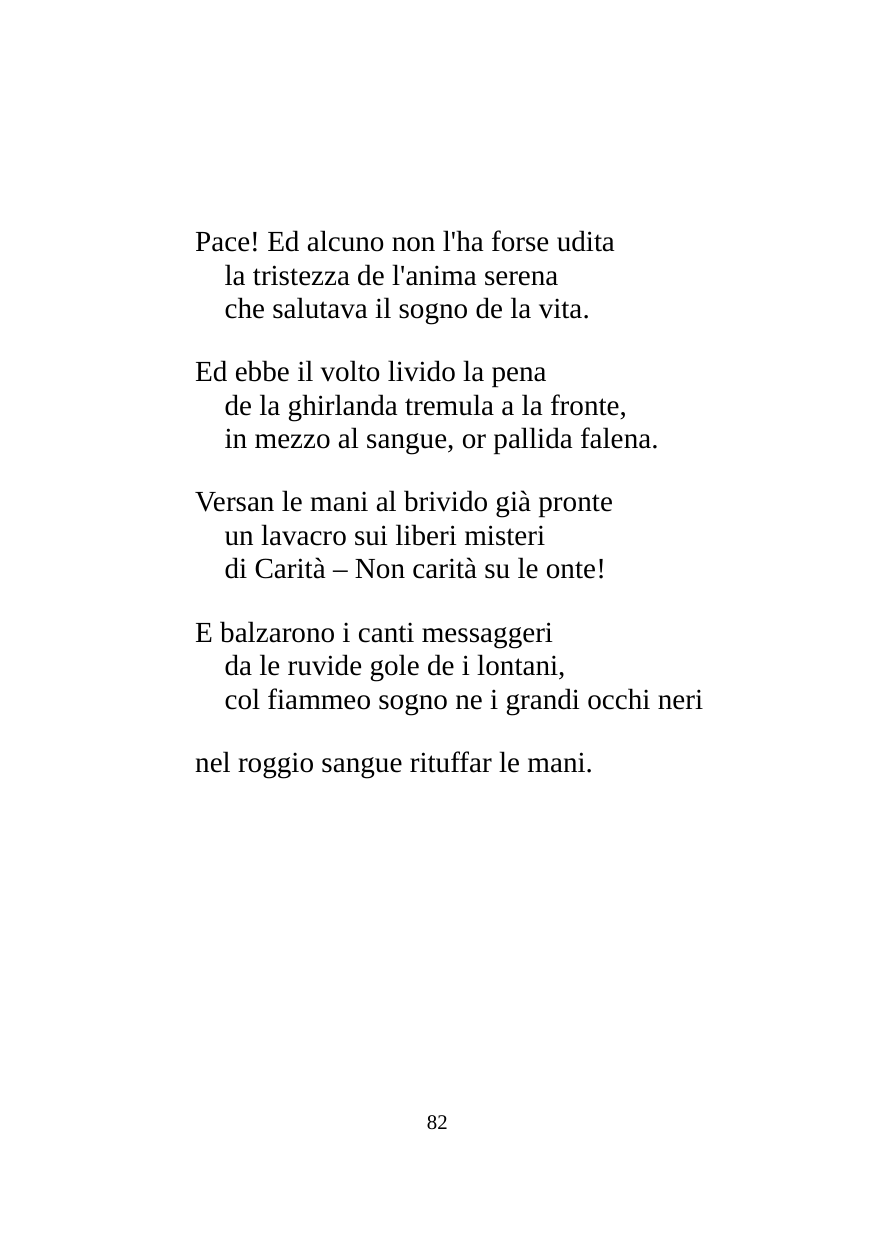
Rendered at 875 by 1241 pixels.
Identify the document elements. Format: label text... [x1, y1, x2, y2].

text E balzarono i canti messaggeri da le ruvide gole de i lontani, col fiammeo sogno ne i grandi occhi neri [195, 615, 768, 715]
text Pace! Ed alcuno non l'ha forse udita la tristezza de l'anima serena che salutava il sogno de la vita. [195, 224, 768, 325]
text Ed ebbe il volto livido la pena de la ghirlanda tremula a la fronte, in mezzo al sangue, or pallida falena. [195, 354, 768, 455]
text Versan le mani al brivido già pronte un lavacro sui liberi misteri di Carità – Non carità su le onte! [195, 484, 768, 585]
text nel roggio sangue rituffar le mani. [195, 745, 768, 778]
